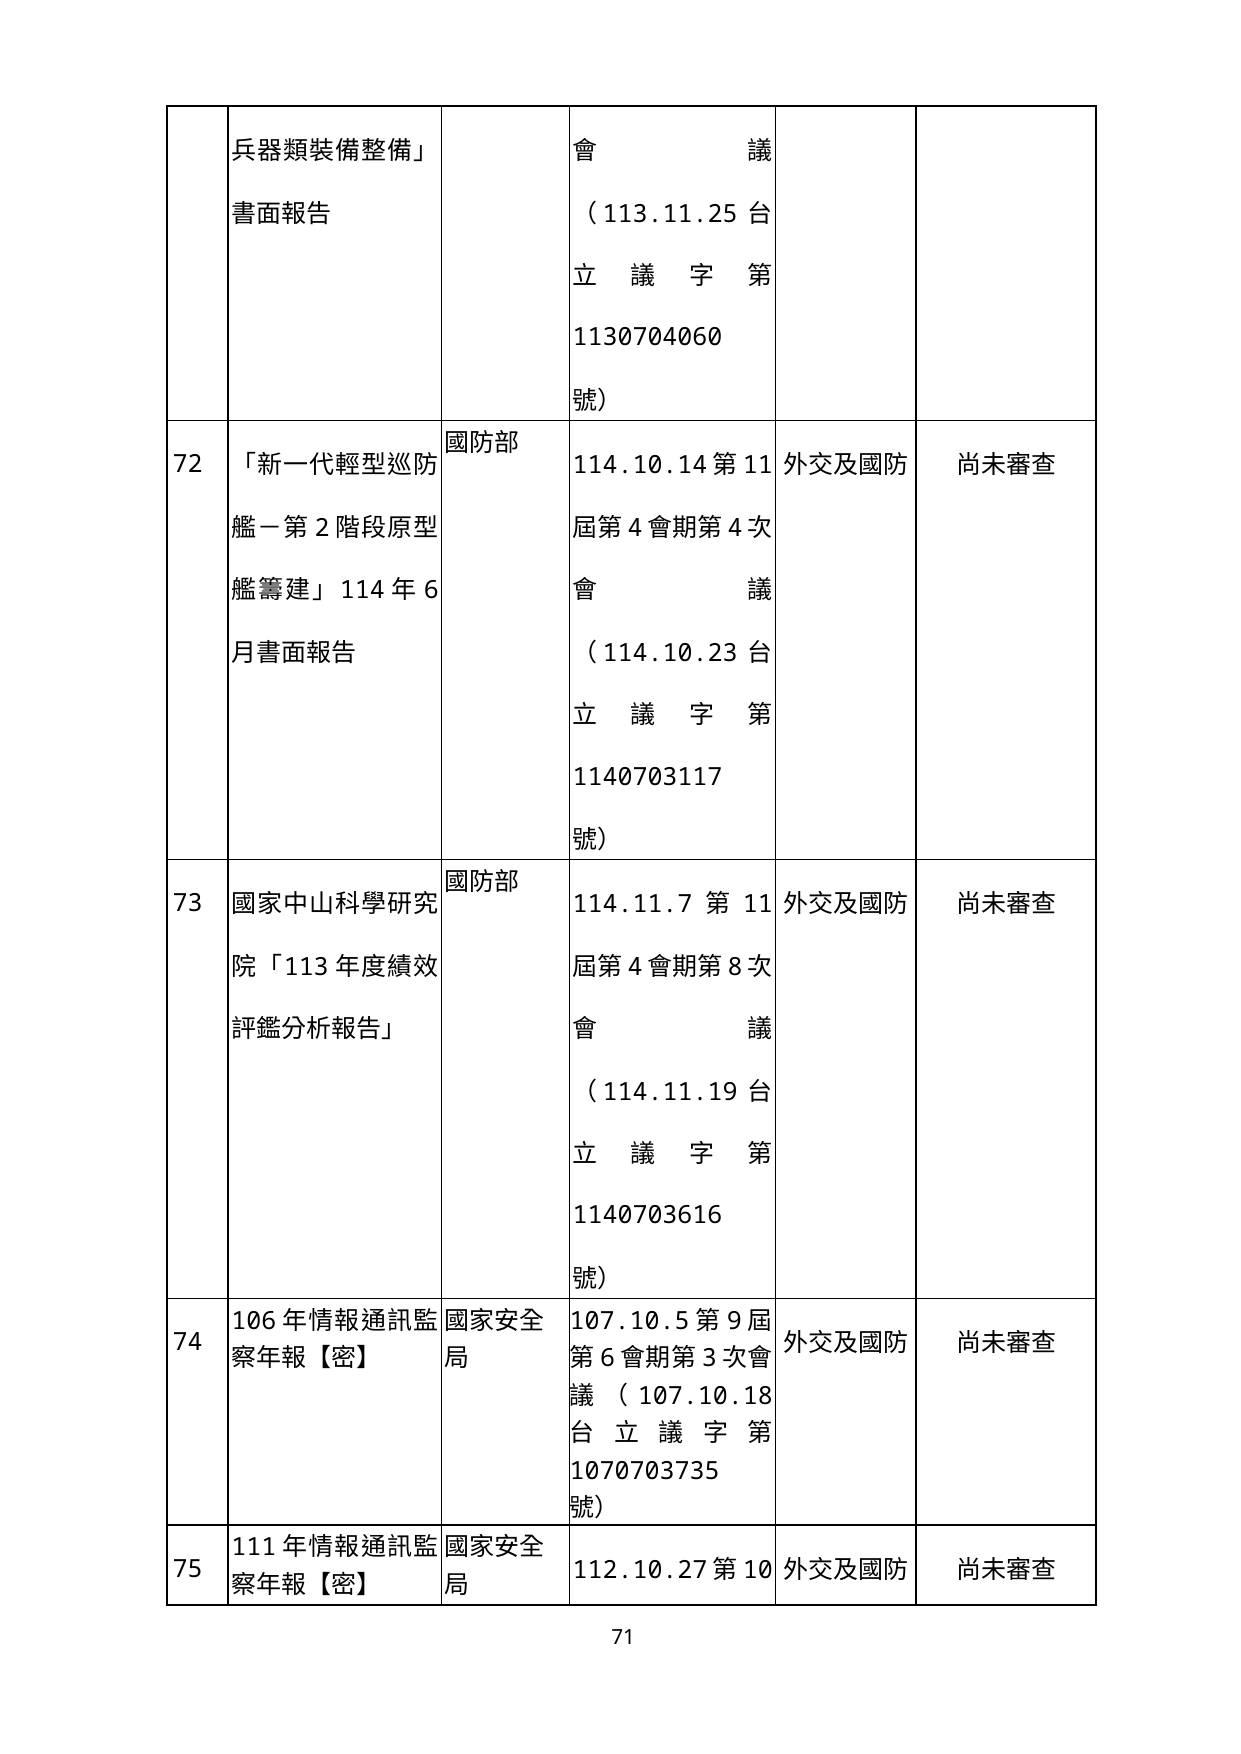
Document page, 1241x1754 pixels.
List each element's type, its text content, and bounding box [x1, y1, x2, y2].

table_cell 外交及國防 [776, 1299, 915, 1524]
table_cell [168, 1526, 227, 1604]
table_cell 尚未審查 [917, 1299, 1095, 1524]
table_cell 國防部 [442, 860, 569, 1298]
table_cell [168, 860, 227, 1298]
table_cell 112.10.27第10 [570, 1526, 775, 1604]
table_cell 會議（113.11.25台立議字第1130704060號） [570, 107, 775, 419]
table_cell 外交及國防 [776, 421, 915, 858]
table_cell 國防部 [442, 421, 569, 858]
table_cell [168, 421, 227, 858]
table_cell 尚未審查 [917, 1526, 1095, 1604]
table_cell 尚未審查 [917, 860, 1095, 1298]
table_cell [168, 1299, 227, 1524]
table_cell 國家中山科學研究院「113年度績效評鑑分析報告」 [229, 860, 441, 1298]
table_cell 111年情報通訊監察年報【密】 [229, 1526, 441, 1604]
table_cell 外交及國防 [776, 1526, 915, 1604]
table_cell 國家安全局 [442, 1299, 569, 1524]
table_cell 107.10.5第9屆第6會期第3次會議（107.10.18台立議字第1070703735號） [570, 1299, 775, 1524]
table_cell [442, 107, 569, 419]
table_cell 114.11.7第11屆第4會期第8次會議（114.11.19台立議字第1140703616號） [570, 860, 775, 1298]
table_cell 「新一代輕型巡防艦－第2階段原型艦籌建」114年6月書面報告 [229, 421, 441, 858]
table_cell 外交及國防 [776, 860, 915, 1298]
table_cell 兵器類裝備整備」書面報告 [229, 107, 441, 419]
table_cell [917, 107, 1095, 419]
table_cell [776, 107, 915, 419]
table_cell 尚未審查 [917, 421, 1095, 858]
table_cell 國家安全局 [442, 1526, 569, 1604]
table_cell 114.10.14第11屆第4會期第4次會議（114.10.23台立議字第1140703117號） [570, 421, 775, 858]
table_cell 106年情報通訊監察年報【密】 [229, 1299, 441, 1524]
table_cell [168, 107, 227, 419]
